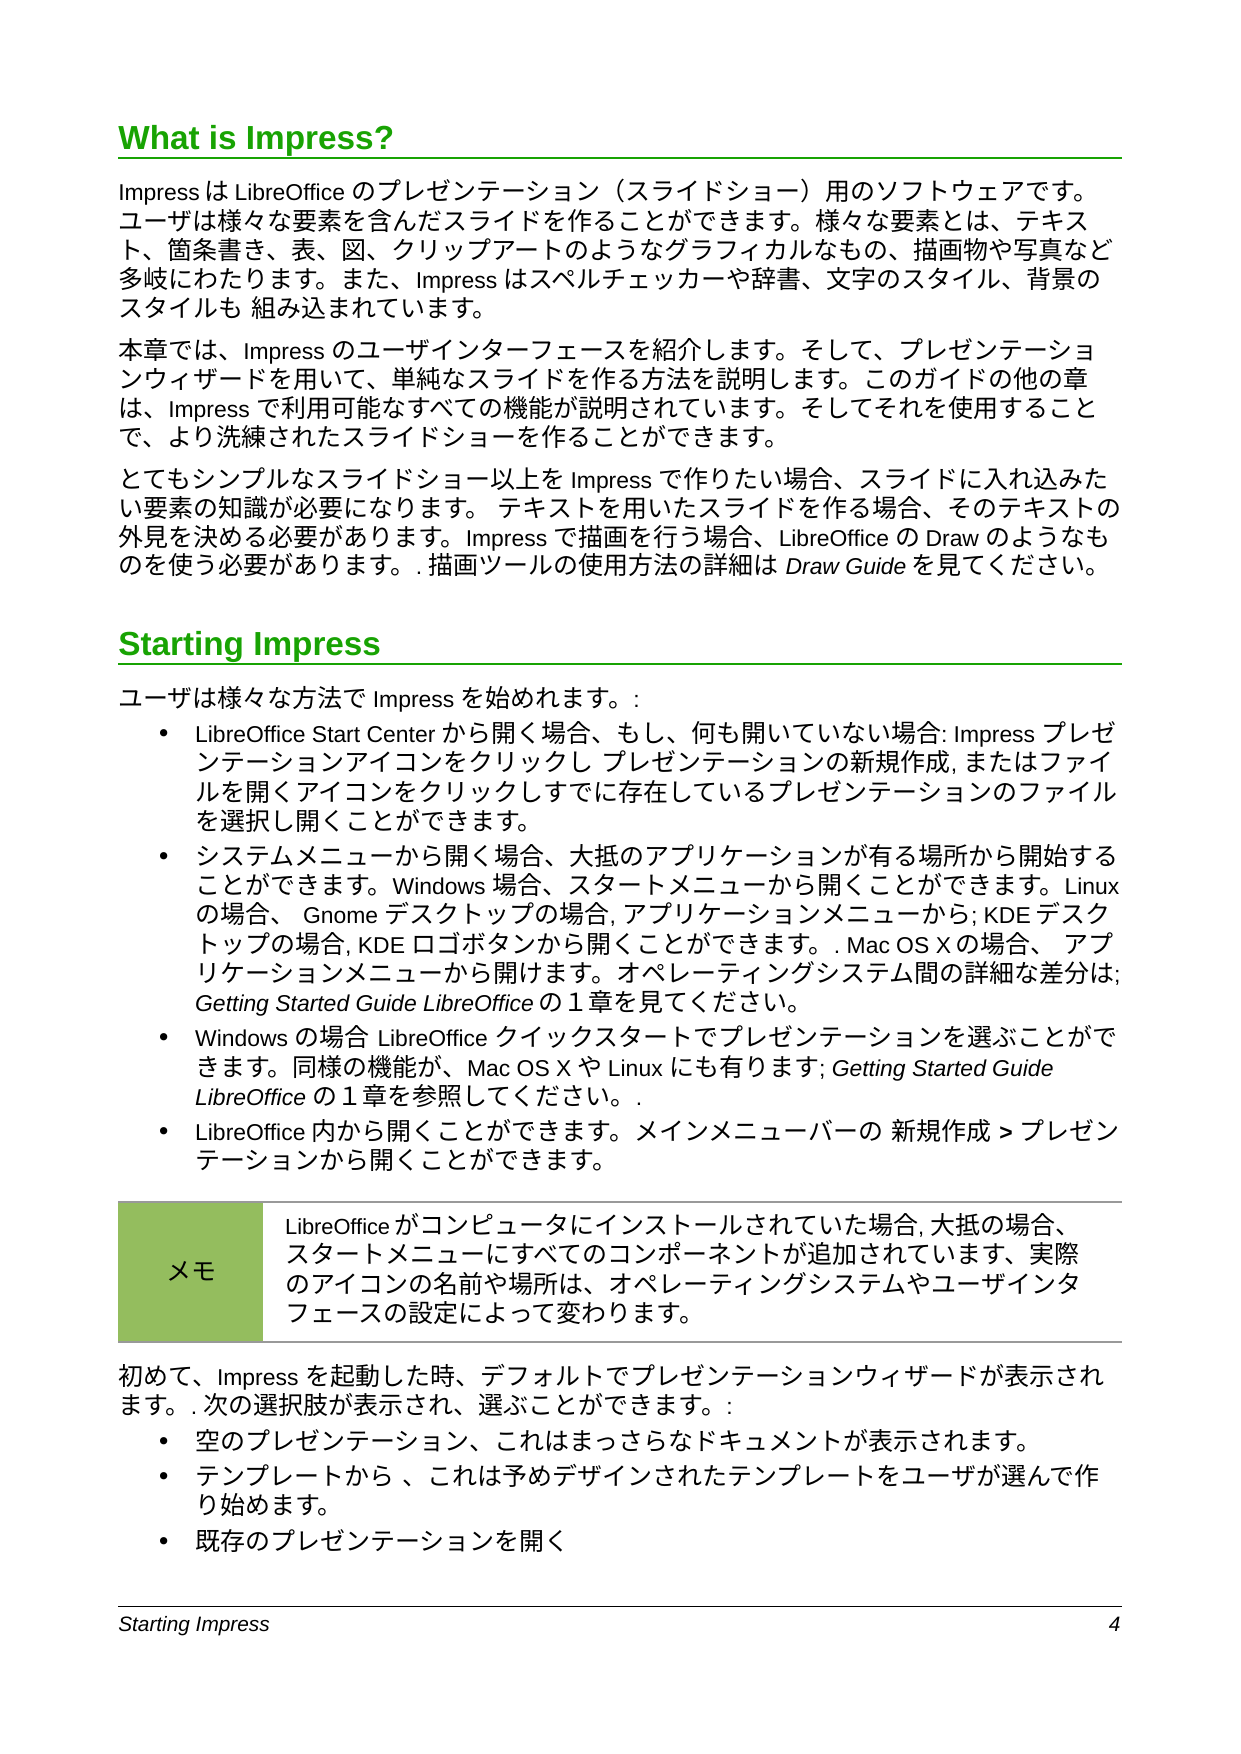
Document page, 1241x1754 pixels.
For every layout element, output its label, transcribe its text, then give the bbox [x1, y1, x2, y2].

subtitle Starting Impress [118, 624, 1122, 663]
table_header メモ [118, 1203, 263, 1341]
subtitle What is Impress? [118, 118, 1122, 157]
text とてもシンプルなスライドショー以上をImpress で作りたい場合、スライドに入れ込みたい要素の知識が必要になります。 テキストを用いたスライドを作る場合、そのテキストの外見を決める必要があります。Impress で描画を行う場合、LibreOffice のDraw のようなものを使う必要があります。. 描画ツールの使用方法の詳細は Draw Guideを見てください。 [118, 465, 1122, 580]
list 初めて、Impress を起動した時、デフォルトでプレゼンテーションウィザードが表示されます。. 次の選択肢が表示され、選ぶことができます。: [118, 1362, 1122, 1420]
text 本章では、Impress のユーザインターフェースを紹介します。そして、プレゼンテーションウィザードを用いて、単純なスライドを作る方法を説明します。このガイドの他の章は、Impress で利用可能なすべての機能が説明されています。そしてそれを使用することで、より洗練されたスライドショーを作ることができます。 [118, 336, 1122, 452]
list 既存のプレゼンテーションを開く [156, 1527, 1122, 1556]
list テンプレートから 、これは予めデザインされたテンプレートをユーザが選んで作り始めます。 [156, 1462, 1122, 1521]
list ユーザは様々な方法でImpress を始めれます。: [118, 684, 1122, 713]
table_header LibreOfficeがコンピュータにインストールされていた場合, 大抵の場合、スタートメニューにすべてのコンポーネントが追加されています、実際のアイコンの名前や場所は、オペレーティングシステムやユーザインタフェースの設定によって変わります。 [264, 1203, 1122, 1341]
text ImpressはLibreOffice のプレゼンテーション（スライドショー）用のソフトウェアです。ユーザは様々な要素を含んだスライドを作ることができます。様々な要素とは、テキスト、箇条書き、表、図、クリップアートのようなグラフィカルなもの、描画物や写真など多岐にわたります。また、Impress はスペルチェッカーや辞書、文字のスタイル、背景のスタイルも 組み込まれています。 [118, 177, 1122, 323]
list LibreOffice Start Center から開く場合、もし、何も開いていない場合: Impress プレゼンテーションアイコンをクリックし プレゼンテーションの新規作成, またはファイルを開くアイコンをクリックしすでに存在しているプレゼンテーションのファイルを選択し開くことができます。 [156, 719, 1122, 836]
list 空のプレゼンテーション、これはまっさらなドキュメントが表示されます。 [156, 1427, 1122, 1456]
list Windows の場合 LibreOffice クイックスタートでプレゼンテーションを選ぶことができます。同様の機能が、Mac OS X やLinux にも有ります; Getting Started Guide LibreOffice の１章を参照してください。. [156, 1023, 1122, 1111]
list LibreOffice 内から開くことができます。メインメニューバーの 新規作成 > プレゼンテーションから開くことができます。 [156, 1117, 1122, 1176]
list システムメニューから開く場合、大抵のアプリケーションが有る場所から開始することができます。Windows 場合、スタートメニューから開くことができます。Linux の場合、 Gnome デスクトップの場合, アプリケーションメニューから; KDEデスクトップの場合, KDE ロゴボタンから開くことができます。. Mac OS Xの場合、 アプリケーションメニューから開けます。オペレーティングシステム間の詳細な差分は; Getting Started Guide LibreOfficeの１章を見てください。 [156, 842, 1122, 1017]
